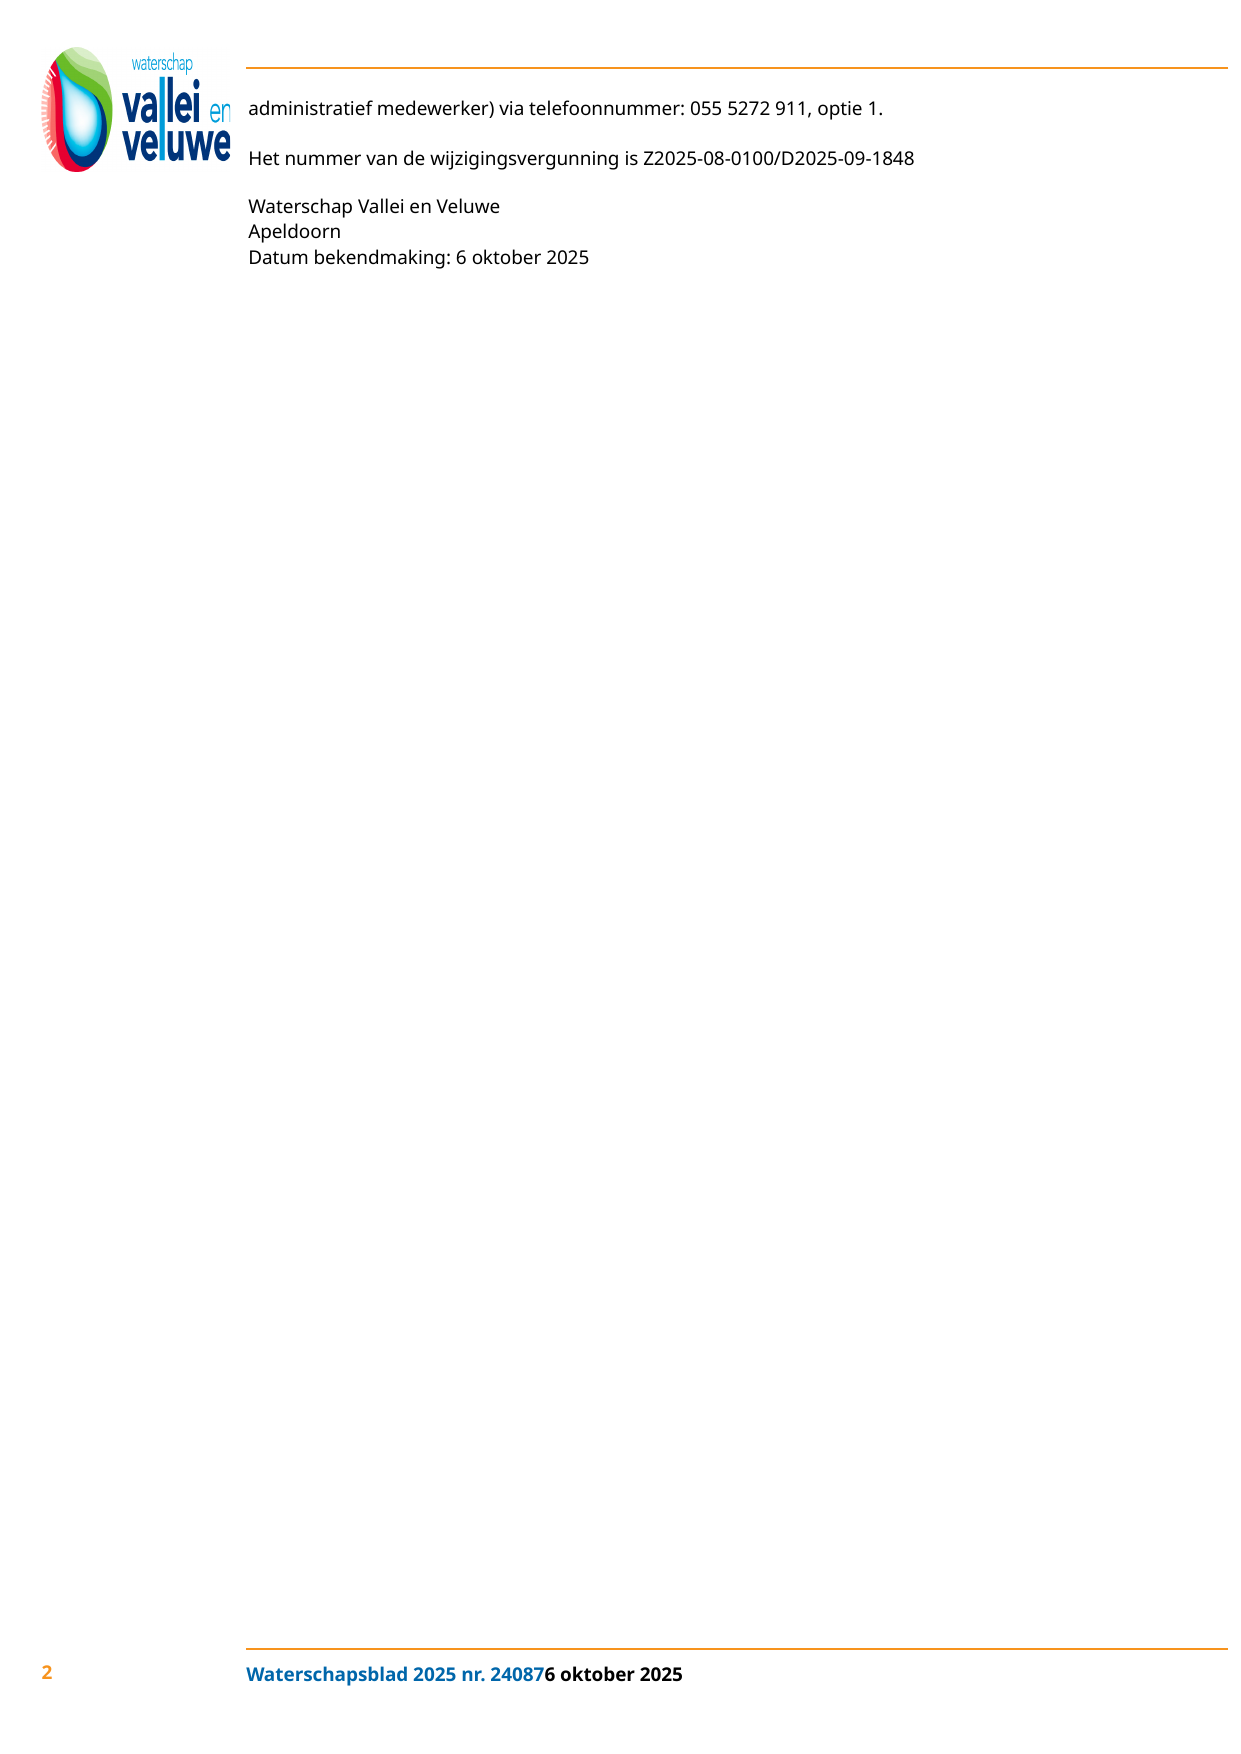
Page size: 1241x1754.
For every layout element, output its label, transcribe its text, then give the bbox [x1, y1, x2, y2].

picture [41, 47, 231, 172]
text Het nummer van de wijzigingsvergunning is Z2025-08-0100/D2025-09-1848 [248, 145, 1152, 171]
text Apeldoorn [248, 219, 1152, 244]
text Datum bekendmaking: 6 oktober 2025 [248, 244, 1152, 270]
text Waterschap Vallei en Veluwe [248, 193, 1152, 219]
text administratief medewerker) via telefoonnummer: 055 5272 911, optie 1. [248, 95, 1152, 121]
